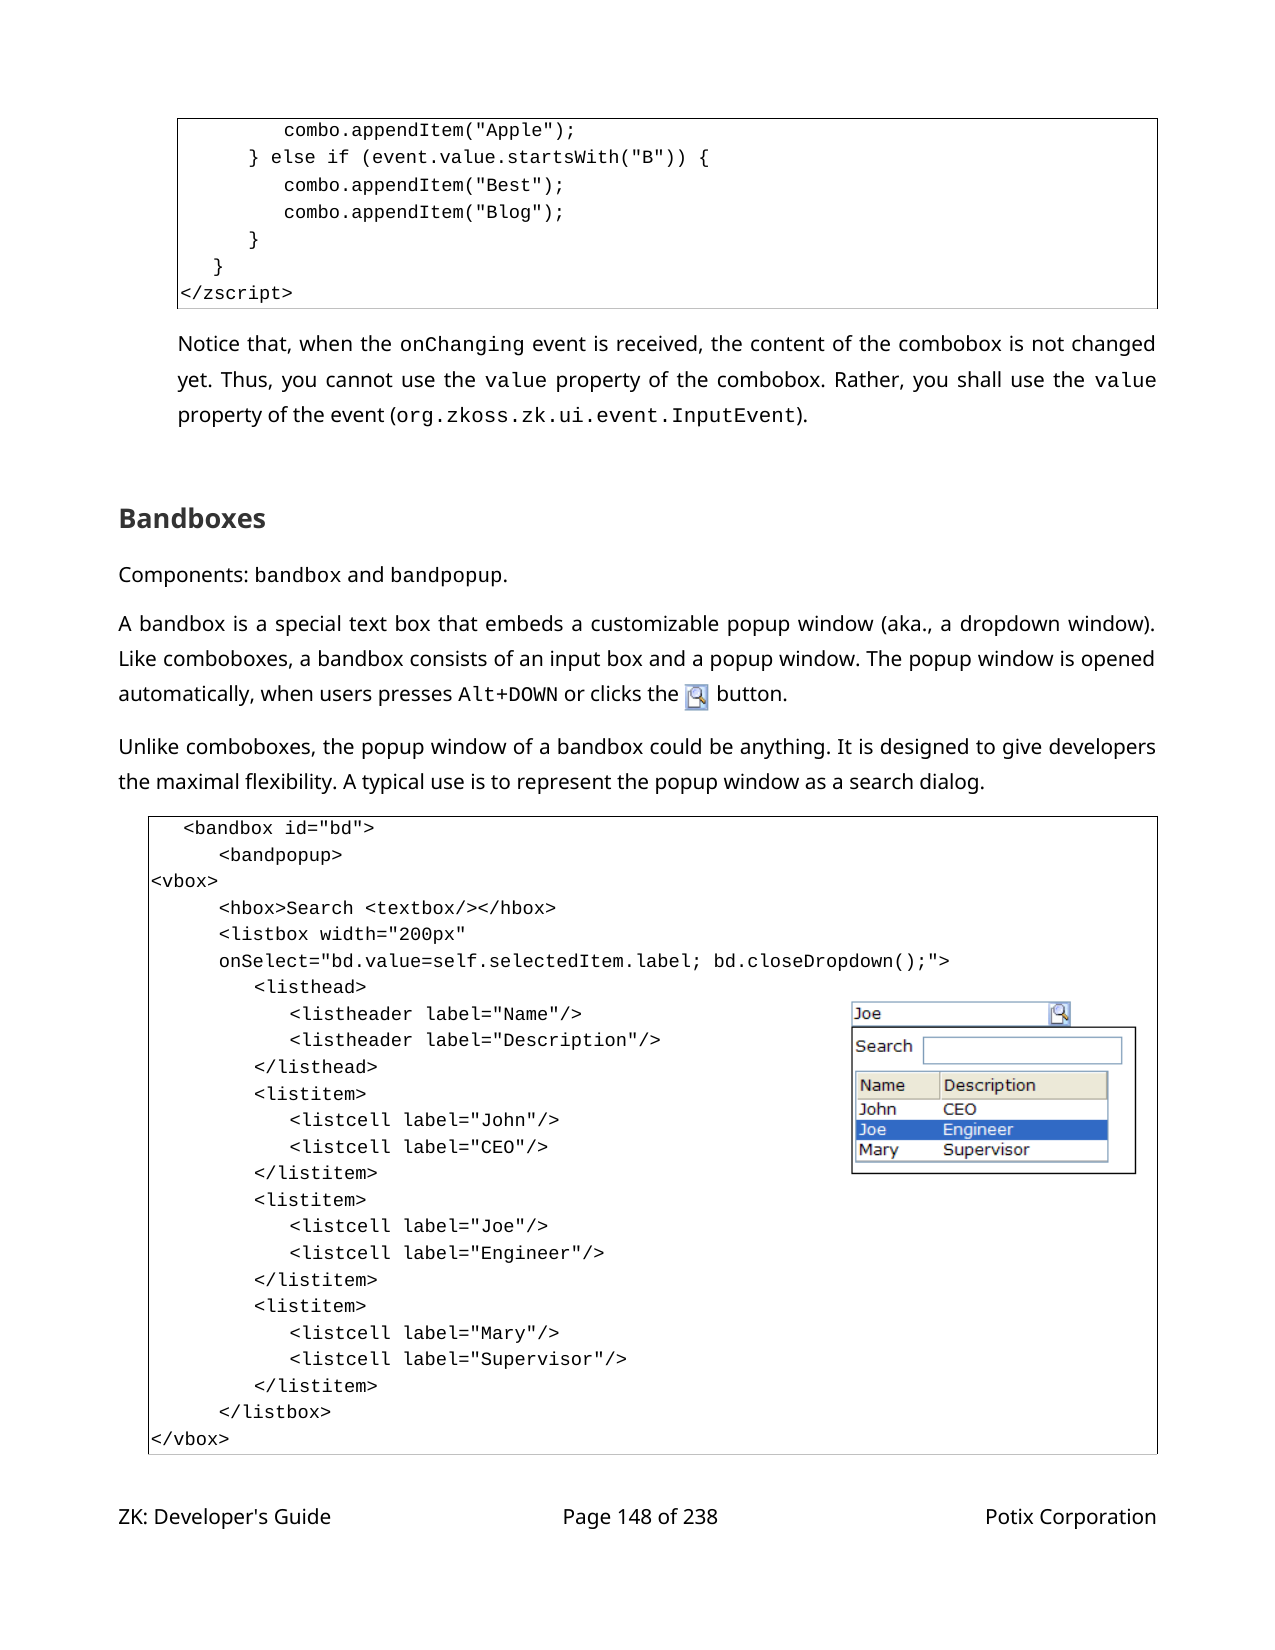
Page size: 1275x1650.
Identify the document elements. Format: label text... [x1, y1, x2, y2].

text <bandbox id="bd"> <bandpopup> <vbox> <hbox>Search <textbox/></hbox> <listbox width="200px" onSelect="bd.value=self.selectedItem.label; bd.closeDropdown();"> <listhead> <listheader label="Name"/> <listheader label="Description"/> </listhead> <listitem> <listcell label="John"/> <listcell label="CEO"/> </listitem> <listitem> <listcell label="Joe"/> <listcell label="Engineer"/> </listitem> <listitem> <listcell label="Mary"/> <listcell label="Supervisor"/> </listitem> </listbox> </vbox> [149, 817, 1157, 1454]
text combo.appendItem("Best"); [178, 172, 1157, 197]
text </zscript> [178, 281, 1157, 308]
text } else if (event.value.startsWith("B")) { [178, 145, 1157, 169]
picture [684, 683, 711, 712]
text Notice that, when the onChanging event is received, the content of the combobox is not changed yet. Thus, you cannot use the value property of the combobox. Rather, you shall use the value property of the event (org.zkoss.zk.ui.event.InputEvent). [177, 329, 1157, 429]
text Components: bandbox and bandpopup. [118, 560, 1157, 588]
text A bandbox is a special text box that embeds a customizable popup window (aka., a dropdown window). Like comboboxes, a bandbox consists of an input box and a popup window. The popup window is opened automatically, when users presses Alt+DOWN or clicks the button. [118, 609, 1157, 711]
text Unlike comboboxes, the popup window of a bandbox could be anything. It is designed to give developers the maximal flexibility. A typical use is to represent the popup window as a search dialog. [118, 732, 1157, 795]
picture [849, 1000, 1140, 1178]
text combo.appendItem("Blog"); [178, 200, 1157, 224]
text } [178, 227, 1157, 251]
text } [178, 254, 1157, 278]
subtitle Bandboxes [118, 499, 1157, 536]
text combo.appendItem("Apple"); [178, 119, 1157, 142]
